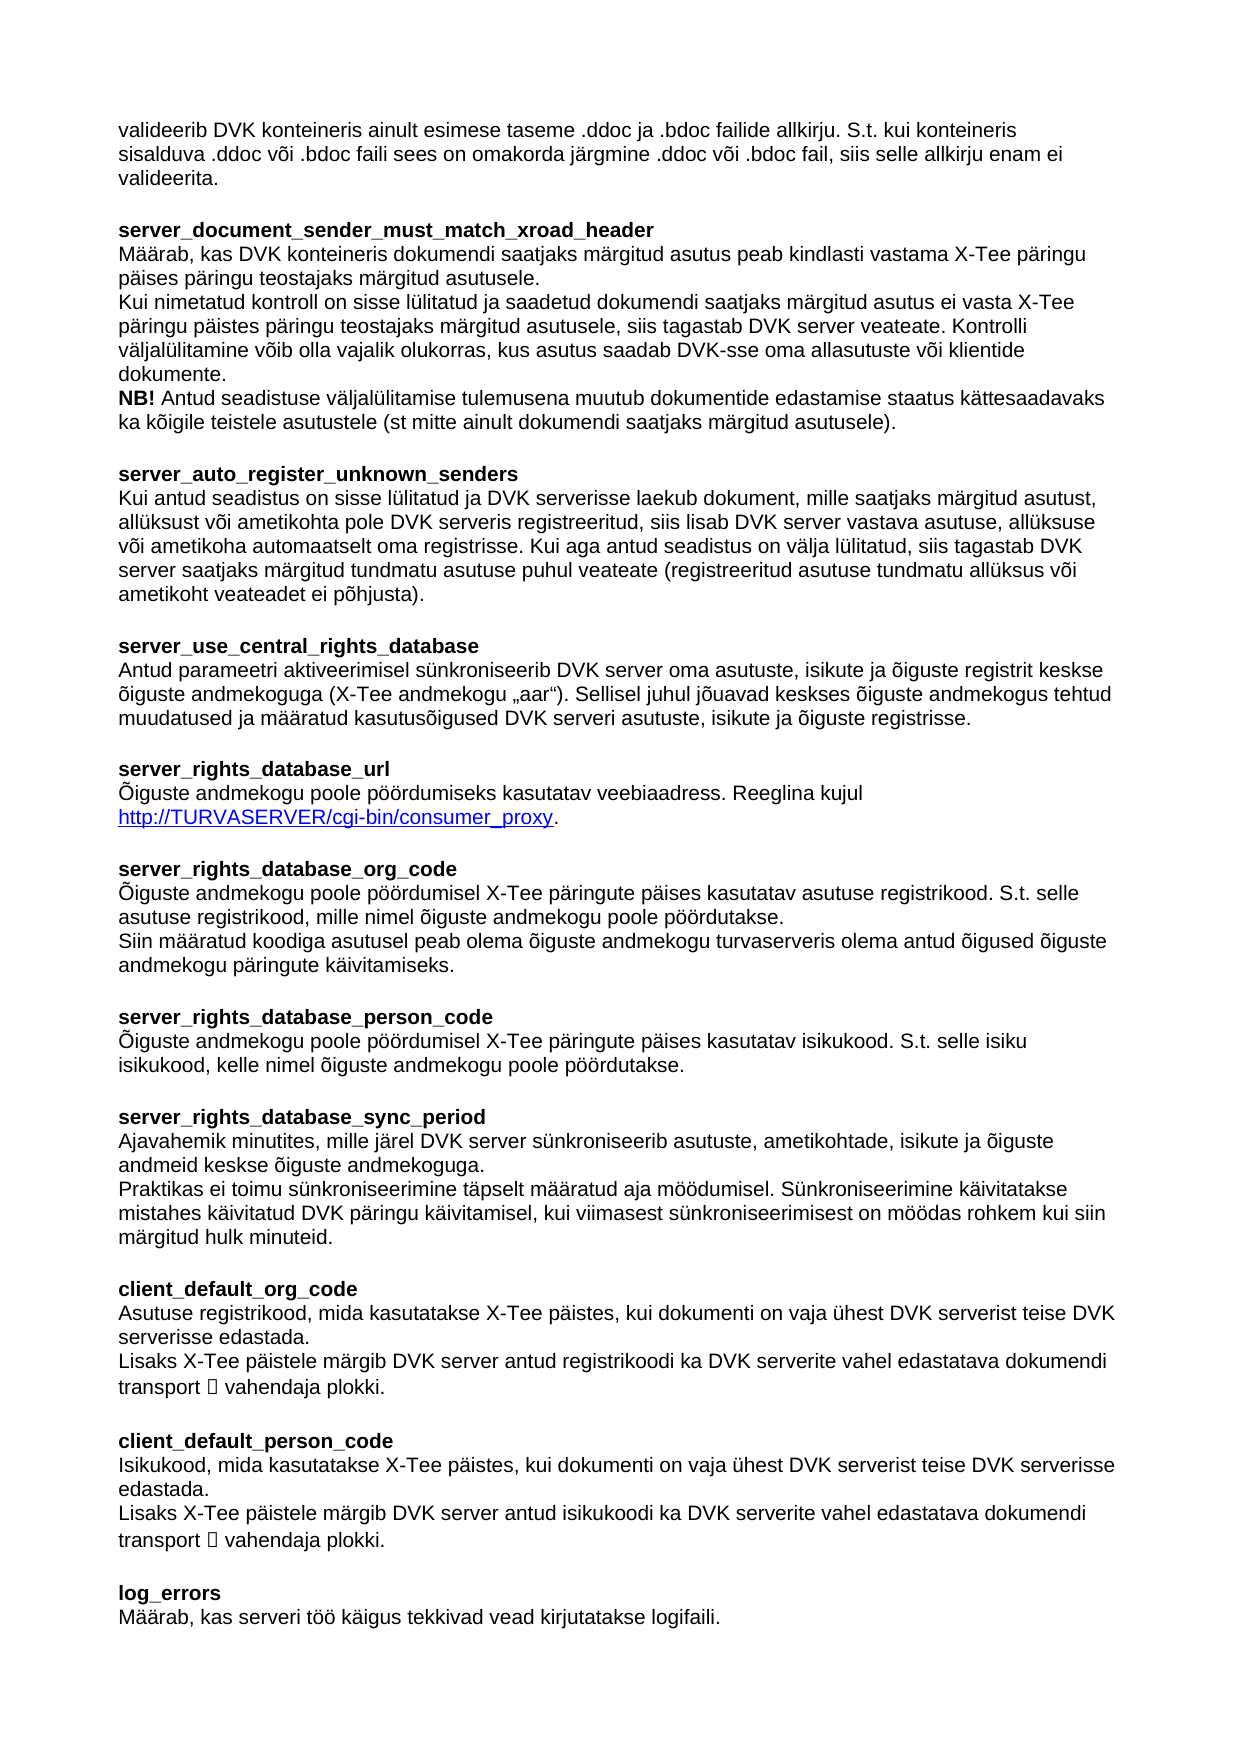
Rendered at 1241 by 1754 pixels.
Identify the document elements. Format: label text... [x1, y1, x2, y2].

text Lisaks X-Tee päistele märgib DVK server antud isikukoodi ka DVK serverite vahel edastatava dokumendi transport  vahendaja plokki. [118, 1501, 1122, 1553]
text valideerib DVK konteineris ainult esimese taseme .ddoc ja .bdoc failide allkirju. S.t. kui konteineris sisalduva .ddoc või .bdoc faili sees on omakorda järgmine .ddoc või .bdoc fail, siis selle allkirju enam ei valideerita. [118, 118, 1122, 190]
text Määrab, kas serveri töö käigus tekkivad vead kirjutatakse logifaili. [118, 1605, 1122, 1629]
text Praktikas ei toimu sünkroniseerimine täpselt määratud aja möödumisel. Sünkroniseerimine käivitatakse mistahes käivitatud DVK päringu käivitamisel, kui viimasest sünkroniseerimisest on möödas rohkem kui siin märgitud hulk minuteid. [118, 1177, 1122, 1249]
text Kui nimetatud kontroll on sisse lülitatud ja saadetud dokumendi saatjaks märgitud asutus ei vasta X-Tee päringu päistes päringu teostajaks märgitud asutusele, siis tagastab DVK server veateate. Kontrolli väljalülitamine võib olla vajalik olukorras, kus asutus saadab DVK-sse oma allasutuste või klientide dokumente. [118, 290, 1122, 386]
text client_default_person_code [118, 1429, 1122, 1453]
text Antud parameetri aktiveerimisel sünkroniseerib DVK server oma asutuste, isikute ja õiguste registrit keskse õiguste andmekoguga (X-Tee andmekogu „aar“). Sellisel juhul jõuavad keskses õiguste andmekogus tehtud muudatused ja määratud kasutusõigused DVK serveri asutuste, isikute ja õiguste registrisse. [118, 657, 1122, 729]
text Õiguste andmekogu poole pöördumiseks kasutatav veebiaadress. Reeglina kujul [118, 781, 1122, 805]
text Isikukood, mida kasutatakse X-Tee päistes, kui dokumenti on vaja ühest DVK serverist teise DVK serverisse edastada. [118, 1453, 1122, 1501]
text Lisaks X-Tee päistele märgib DVK server antud registrikoodi ka DVK serverite vahel edastatava dokumendi transport  vahendaja plokki. [118, 1348, 1122, 1401]
text Õiguste andmekogu poole pöördumisel X-Tee päringute päises kasutatav isikukood. S.t. selle isiku isikukood, kelle nimel õiguste andmekogu poole pöördutakse. [118, 1029, 1122, 1077]
text server_use_central_rights_database [118, 633, 1122, 657]
text server_rights_database_url [118, 757, 1122, 781]
text NB! Antud seadistuse väljalülitamise tulemusena muutub dokumentide edastamise staatus kättesaadavaks ka kõigile teistele asutustele (st mitte ainult dokumendi saatjaks märgitud asutusele). [118, 386, 1122, 434]
text http://TURVASERVER/cgi-bin/consumer_proxy. [118, 805, 1122, 829]
text Asutuse registrikood, mida kasutatakse X-Tee päistes, kui dokumenti on vaja ühest DVK serverist teise DVK serverisse edastada. [118, 1301, 1122, 1348]
text server_auto_register_unknown_senders [118, 462, 1122, 486]
text Kui antud seadistus on sisse lülitatud ja DVK serverisse laekub dokument, mille saatjaks märgitud asutust, allüksust või ametikohta pole DVK serveris registreeritud, siis lisab DVK server vastava asutuse, allüksuse või ametikoha automaatselt oma registrisse. Kui aga antud seadistus on välja lülitatud, siis tagastab DVK server saatjaks märgitud tundmatu asutuse puhul veateate (registreeritud asutuse tundmatu allüksus või ametikoht veateadet ei põhjusta). [118, 486, 1122, 605]
text Siin määratud koodiga asutusel peab olema õiguste andmekogu turvaserveris olema antud õigused õiguste andmekogu päringute käivitamiseks. [118, 929, 1122, 977]
text Õiguste andmekogu poole pöördumisel X-Tee päringute päises kasutatav asutuse registrikood. S.t. selle asutuse registrikood, mille nimel õiguste andmekogu poole pöördutakse. [118, 881, 1122, 929]
text server_rights_database_sync_period [118, 1105, 1122, 1129]
text client_default_org_code [118, 1277, 1122, 1301]
text Määrab, kas DVK konteineris dokumendi saatjaks märgitud asutus peab kindlasti vastama X-Tee päringu päises päringu teostajaks märgitud asutusele. [118, 242, 1122, 290]
text log_errors [118, 1581, 1122, 1605]
text server_rights_database_org_code [118, 857, 1122, 881]
text server_document_sender_must_match_xroad_header [118, 218, 1122, 242]
text server_rights_database_person_code [118, 1005, 1122, 1029]
text Ajavahemik minutites, mille järel DVK server sünkroniseerib asutuste, ametikohtade, isikute ja õiguste andmeid keskse õiguste andmekoguga. [118, 1129, 1122, 1177]
